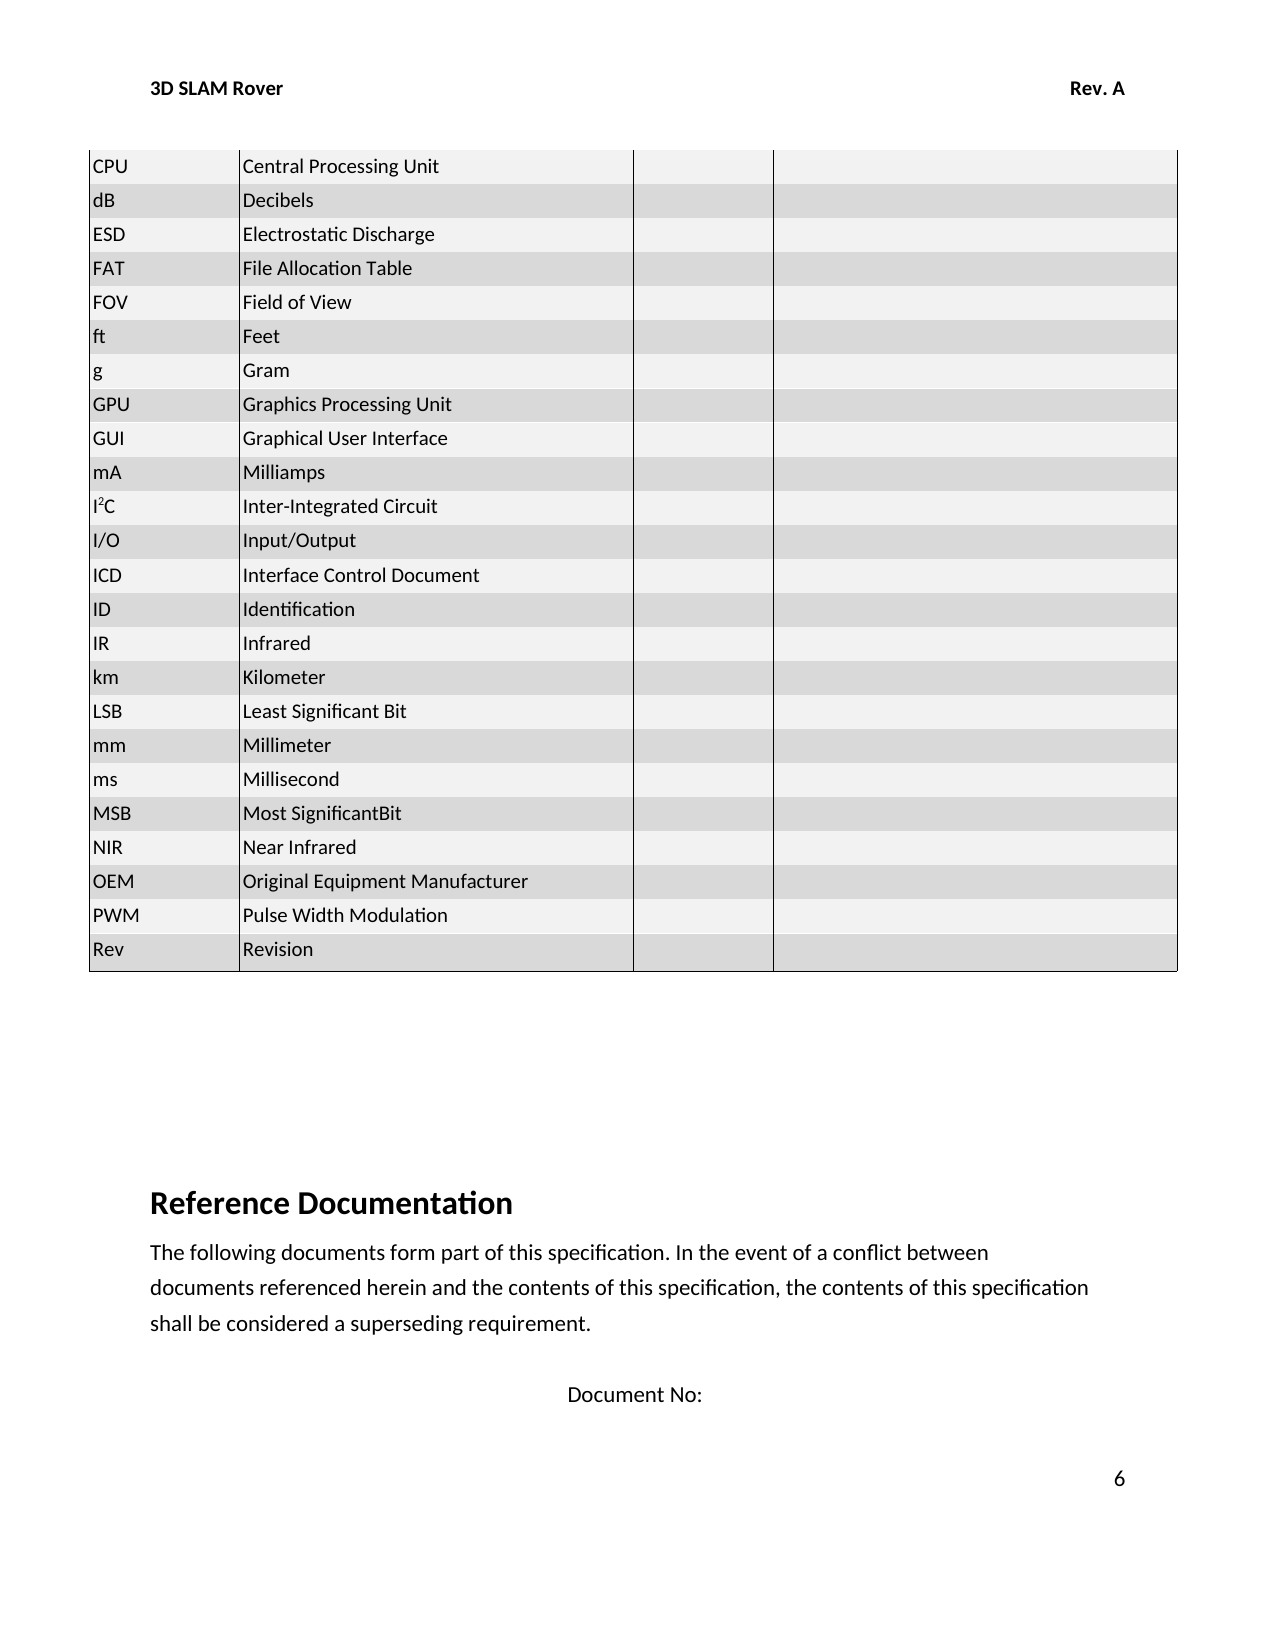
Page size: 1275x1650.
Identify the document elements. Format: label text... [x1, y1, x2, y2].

table_cell [774, 797, 1177, 831]
table_cell [634, 491, 773, 525]
table_cell [634, 831, 773, 865]
text The following documents form part of this specification. In the event of a conflict between [150, 1238, 1125, 1266]
table_cell [774, 320, 1177, 354]
table_cell Identification [240, 593, 633, 627]
table_cell [634, 763, 773, 797]
table_cell Kilometer [240, 661, 633, 695]
table_cell [774, 525, 1177, 559]
table_cell [634, 899, 773, 933]
table_cell CPU [90, 150, 239, 184]
table_cell I2C [90, 491, 239, 525]
table_cell [774, 627, 1177, 661]
table_cell Pulse Width Modulation [240, 899, 633, 933]
table_cell [774, 934, 1177, 971]
table_cell [774, 729, 1177, 763]
subtitle Reference Documentation [150, 1182, 1125, 1223]
table_cell Electrostatic Discharge [240, 218, 633, 252]
table_cell NIR [90, 831, 239, 865]
table_cell Millisecond [240, 763, 633, 797]
table_cell GPU [90, 389, 239, 422]
table_cell IR [90, 627, 239, 661]
table_cell g [90, 354, 239, 388]
table_cell GUI [90, 423, 239, 457]
table_cell [774, 831, 1177, 865]
table_cell Rev [90, 934, 239, 971]
table_cell ICD [90, 559, 239, 593]
table_cell mm [90, 729, 239, 763]
table_cell Inter-Integrated Circuit [240, 491, 633, 525]
table_cell dB [90, 184, 239, 218]
table_cell Interface Control Document [240, 559, 633, 593]
table_cell [634, 218, 773, 252]
table_cell I/O [90, 525, 239, 559]
table_cell PWM [90, 899, 239, 933]
table_cell [634, 354, 773, 388]
table_cell [774, 661, 1177, 695]
table_cell OEM [90, 865, 239, 899]
table_cell km [90, 661, 239, 695]
table_cell [774, 389, 1177, 422]
table_cell Central Processing Unit [240, 150, 633, 184]
table_cell mA [90, 457, 239, 491]
table_cell [634, 423, 773, 457]
table_cell [774, 150, 1177, 184]
table_cell [634, 389, 773, 422]
table_cell ms [90, 763, 239, 797]
table_cell [634, 695, 773, 729]
table_cell [774, 286, 1177, 320]
table_cell Decibels [240, 184, 633, 218]
table_cell [634, 559, 773, 593]
text shall be considered a superseding requirement. [150, 1309, 1125, 1337]
table_cell Revision [240, 934, 633, 971]
table_cell ESD [90, 218, 239, 252]
table_cell [774, 354, 1177, 388]
table_cell [634, 252, 773, 286]
table_cell Gram [240, 354, 633, 388]
text Document No: [150, 1380, 1125, 1408]
table_cell Graphics Processing Unit [240, 389, 633, 422]
table_cell Most SignificantBit [240, 797, 633, 831]
table_cell FAT [90, 252, 239, 286]
table_cell Field of View [240, 286, 633, 320]
table_cell Infrared [240, 627, 633, 661]
table_cell [634, 797, 773, 831]
table_cell [634, 320, 773, 354]
table_cell [774, 423, 1177, 457]
table_cell [774, 457, 1177, 491]
table_cell File Allocation Table [240, 252, 633, 286]
table_cell MSB [90, 797, 239, 831]
table_cell FOV [90, 286, 239, 320]
table_cell Feet [240, 320, 633, 354]
table_cell [774, 695, 1177, 729]
table_cell [634, 286, 773, 320]
table_cell Near Infrared [240, 831, 633, 865]
table_cell [634, 150, 773, 184]
table_cell [774, 559, 1177, 593]
table_cell [774, 899, 1177, 933]
table_cell Milliamps [240, 457, 633, 491]
table_cell [634, 661, 773, 695]
table_cell [634, 729, 773, 763]
table_cell Graphical User Interface [240, 423, 633, 457]
table_cell Least Significant Bit [240, 695, 633, 729]
table_cell [634, 627, 773, 661]
table_cell [774, 218, 1177, 252]
table_cell [634, 593, 773, 627]
table_cell [634, 525, 773, 559]
table_cell [634, 865, 773, 899]
table_cell Millimeter [240, 729, 633, 763]
table_cell [774, 593, 1177, 627]
table_cell LSB [90, 695, 239, 729]
table_cell ID [90, 593, 239, 627]
table_cell [774, 491, 1177, 525]
table_cell ft [90, 320, 239, 354]
table_cell Input/Output [240, 525, 633, 559]
table_cell [634, 934, 773, 971]
table_cell [634, 184, 773, 218]
table_cell [774, 252, 1177, 286]
table_cell [774, 865, 1177, 899]
table_cell [774, 763, 1177, 797]
text documents referenced herein and the contents of this specification, the contents of this specification [150, 1273, 1125, 1301]
table_cell [634, 457, 773, 491]
table_cell Original Equipment Manufacturer [240, 865, 633, 899]
table_cell [774, 184, 1177, 218]
